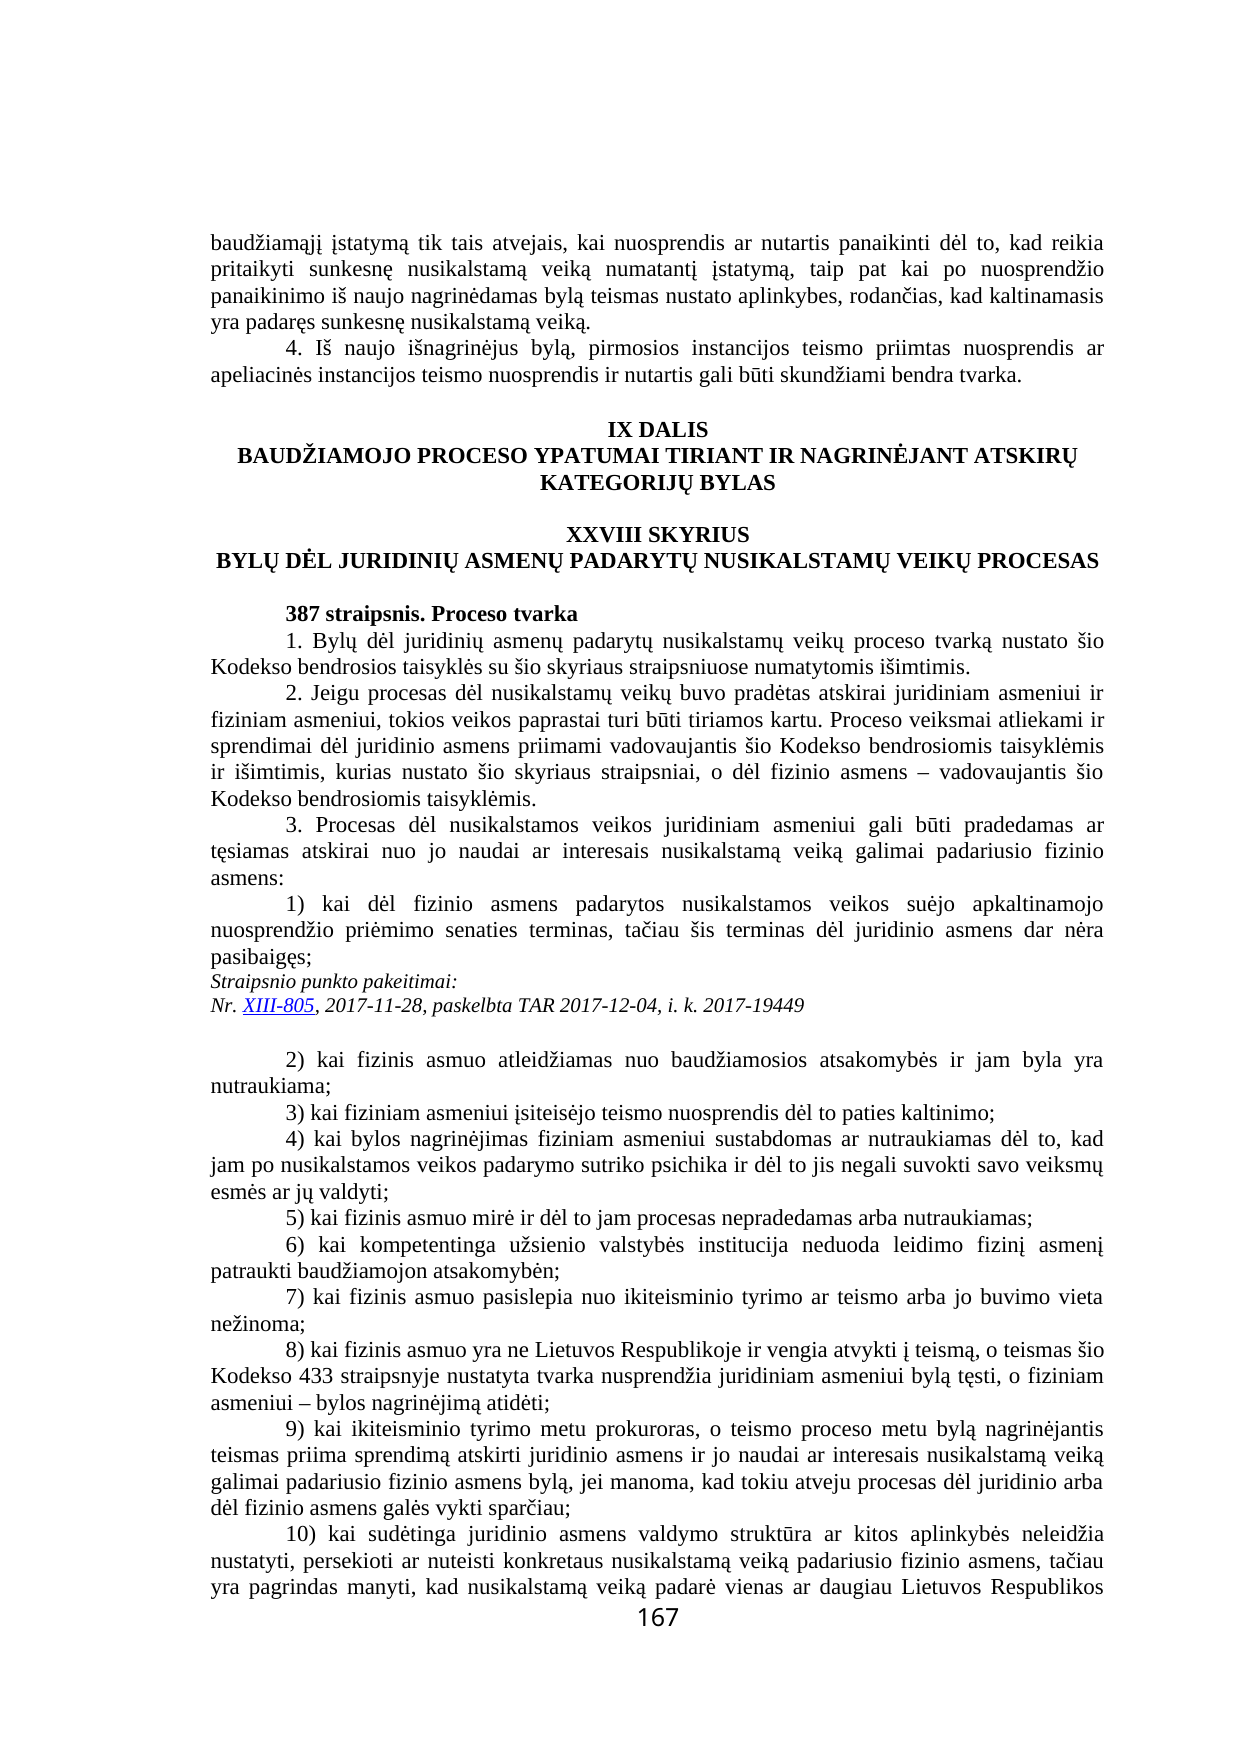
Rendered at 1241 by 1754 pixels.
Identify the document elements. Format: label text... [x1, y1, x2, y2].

text Straipsnio punkto pakeitimai: [210, 969, 1105, 993]
text 7) kai fizinis asmuo pasislepia nuo ikiteisminio tyrimo ar teismo arba jo buvimo vieta nežinoma; [210, 1283, 1105, 1336]
text IX dalis [210, 416, 1105, 442]
text 2) kai fizinis asmuo atleidžiamas nuo baudžiamosios atsakomybės ir jam byla yra nutraukiama; [210, 1046, 1105, 1099]
text Nr. XIII-805, 2017-11-28, paskelbta TAR 2017-12-04, i. k. 2017-19449 [210, 993, 1105, 1017]
text baudžiamąjį įstatymą tik tais atvejais, kai nuosprendis ar nutartis panaikinti dėl to, kad reikia pritaikyti sunkesnę nusikalstamą veiką numatantį įstatymą, taip pat kai po nuosprendžio panaikinimo iš naujo nagrinėdamas bylą teismas nustato aplinkybes, rodančias, kad kaltinamasis yra padaręs sunkesnę nusikalstamą veiką. [210, 229, 1105, 334]
text 6) kai kompetentinga užsienio valstybės institucija neduoda leidimo fizinį asmenį patraukti baudžiamojon atsakomybėn; [210, 1231, 1105, 1283]
text 1. Bylų dėl juridinių asmenų padarytų nusikalstamų veikų proceso tvarką nustato šio Kodekso bendrosios taisyklės su šio skyriaus straipsniuose numatytomis išimtimis. [210, 627, 1105, 679]
text 8) kai fizinis asmuo yra ne Lietuvos Respublikoje ir vengia atvykti į teismą, o teismas šio Kodekso 433 straipsnyje nustatyta tvarka nusprendžia juridiniam asmeniui bylą tęsti, o fiziniam asmeniui – bylos nagrinėjimą atidėti; [210, 1336, 1105, 1415]
text 9) kai ikiteisminio tyrimo metu prokuroras, o teismo proceso metu bylą nagrinėjantis teismas priima sprendimą atskirti juridinio asmens ir jo naudai ar interesais nusikalstamą veiką galimai padariusio fizinio asmens bylą, jei manoma, kad tokiu atveju procesas dėl juridinio arba dėl fizinio asmens galės vykti sparčiau; [210, 1415, 1105, 1521]
text 2. Jeigu procesas dėl nusikalstamų veikų buvo pradėtas atskirai juridiniam asmeniui ir fiziniam asmeniui, tokios veikos paprastai turi būti tiriamos kartu. Proceso veiksmai atliekami ir sprendimai dėl juridinio asmens priimami vadovaujantis šio Kodekso bendrosiomis taisyklėmis ir išimtimis, kurias nustato šio skyriaus straipsniai, o dėl fizinio asmens – vadovaujantis šio Kodekso bendrosiomis taisyklėmis. [210, 679, 1105, 811]
text 3) kai fiziniam asmeniui įsiteisėjo teismo nuosprendis dėl to paties kaltinimo; [210, 1099, 1105, 1125]
text 5) kai fizinis asmuo mirė ir dėl to jam procesas nepradedamas arba nutraukiamas; [210, 1204, 1105, 1231]
text 3. Procesas dėl nusikalstamos veikos juridiniam asmeniui gali būti pradedamas ar tęsiamas atskirai nuo jo naudai ar interesais nusikalstamą veiką galimai padariusio fizinio asmens: [210, 811, 1105, 890]
text 1) kai dėl fizinio asmens padarytos nusikalstamos veikos suėjo apkaltinamojo nuosprendžio priėmimo senaties terminas, tačiau šis terminas dėl juridinio asmens dar nėra pasibaigęs; [210, 890, 1105, 969]
text Bylų dėl juridinių asmenų padarytų nusikalstamų veikų procesas [210, 548, 1105, 574]
text 10) kai sudėtinga juridinio asmens valdymo struktūra ar kitos aplinkybės neleidžia nustatyti, persekioti ar nuteisti konkretaus nusikalstamą veiką padariusio fizinio asmens, tačiau yra pagrindas manyti, kad nusikalstamą veiką padarė vienas ar daugiau Lietuvos Respublikos [210, 1521, 1105, 1599]
text 4. Iš naujo išnagrinėjus bylą, pirmosios instancijos teismo priimtas nuosprendis ar apeliacinės instancijos teismo nuosprendis ir nutartis gali būti skundžiami bendra tvarka. [210, 334, 1105, 387]
text Baudžiamojo proceso ypatumai tiriant ir nagrinėjant atskirų kategorijų bylas [210, 442, 1105, 495]
text 387 straipsnis. Proceso tvarka [210, 600, 1105, 627]
text 4) kai bylos nagrinėjimas fiziniam asmeniui sustabdomas ar nutraukiamas dėl to, kad jam po nusikalstamos veikos padarymo sutriko psichika ir dėl to jis negali suvokti savo veiksmų esmės ar jų valdyti; [210, 1125, 1105, 1204]
text XXVIII skyrius [210, 521, 1105, 548]
